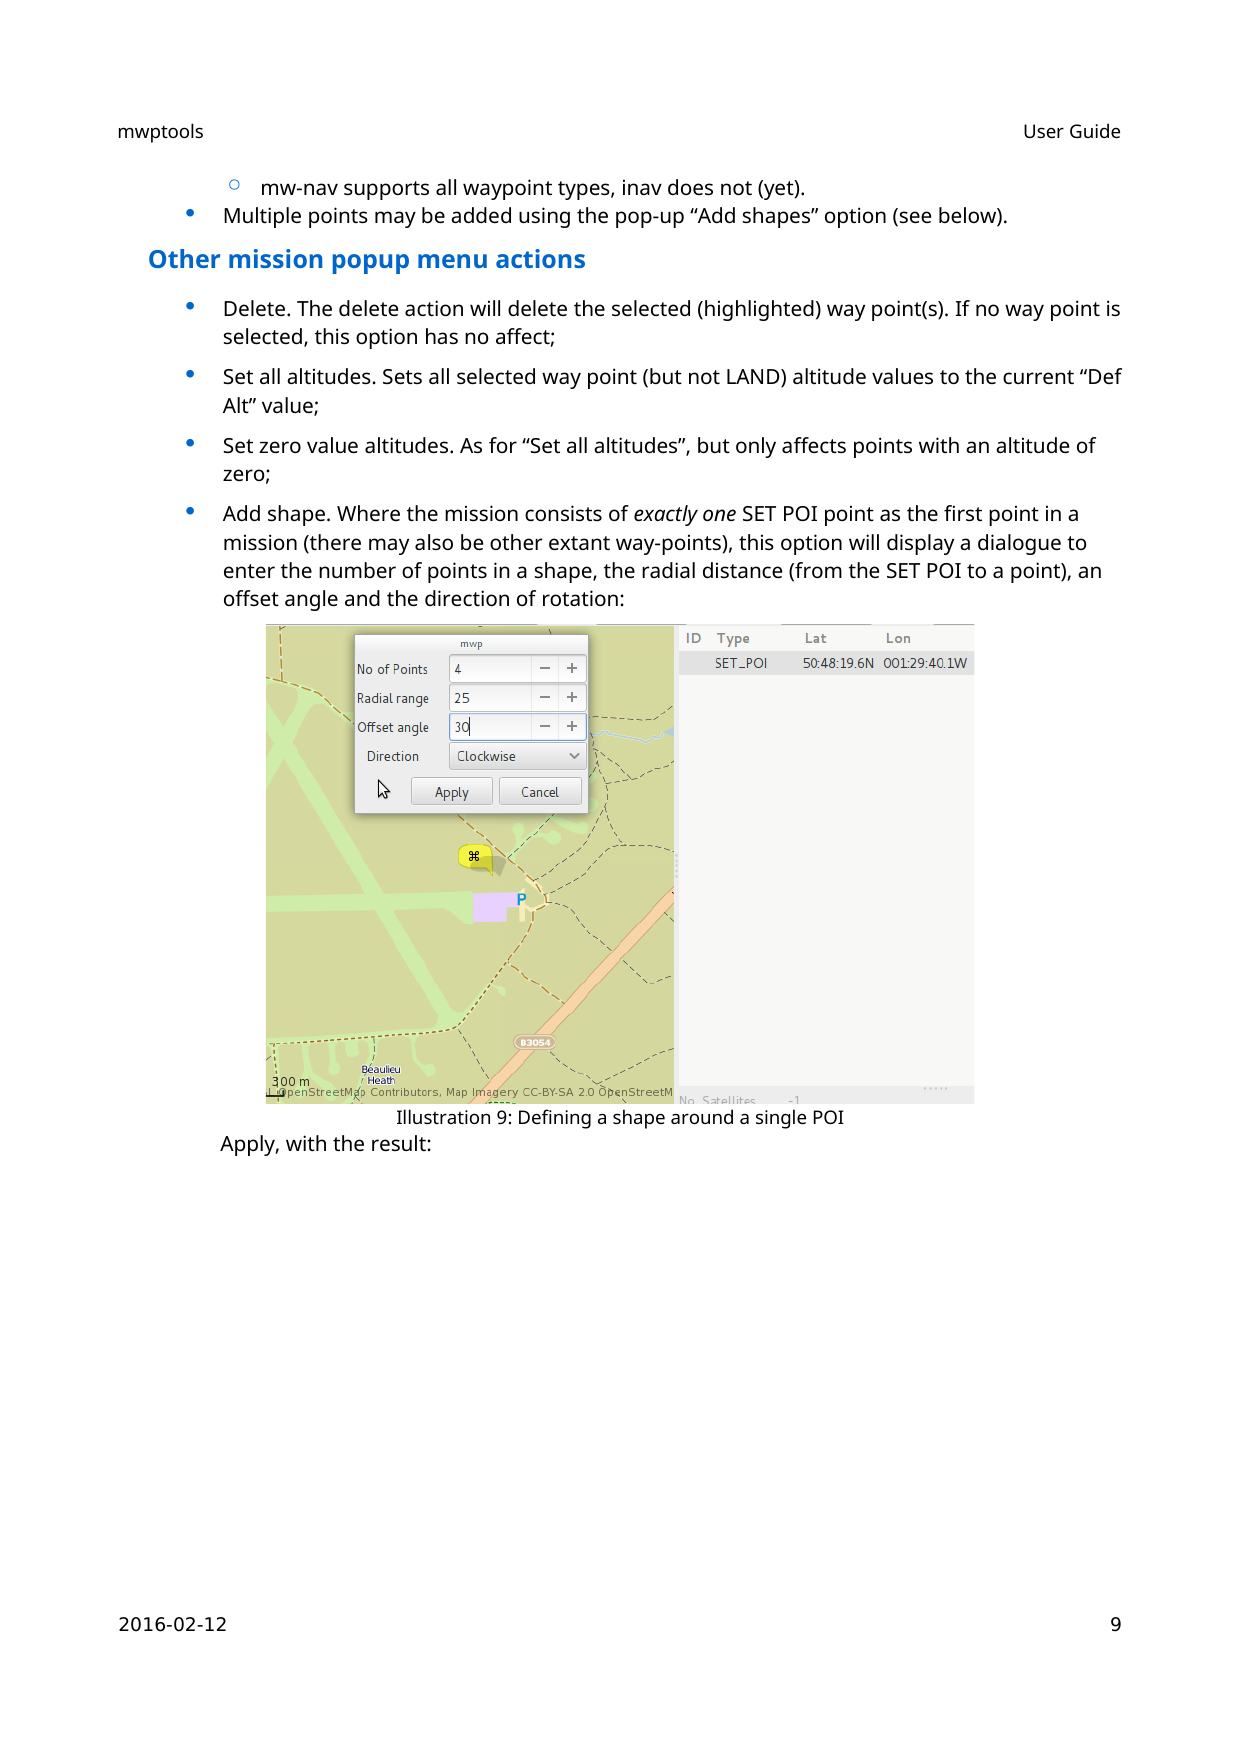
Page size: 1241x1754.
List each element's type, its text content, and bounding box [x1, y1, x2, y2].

list Multiple points may be added using the pop-up “Add shapes” option (see below). [185, 202, 1122, 230]
list Set zero value altitudes. As for “Set all altitudes”, but only affects points with an altitude of zero; [185, 431, 1122, 488]
list Delete. The delete action will delete the selected (highlighted) way point(s). If no way point is selected, this option has no affect; [185, 294, 1122, 350]
list Set all altitudes. Sets all selected way point (but not LAND) altitude values to the current “Def Alt” value; [185, 362, 1122, 419]
text Apply, with the result: [148, 1104, 1122, 1158]
picture [265, 624, 975, 1104]
list mw-nav supports all waypoint types, inav does not (yet). [223, 173, 1122, 202]
list Add shape. Where the mission consists of exactly one SET POI point as the first point in a mission (there may also be other extant way-points), this option will display a dialogue to enter the number of points in a shape, the radial distance (from the SET POI to a point), an offset angle and the direction of rotation: [185, 499, 1122, 613]
text Illustration 9: Defining a shape around a single POI [266, 1104, 974, 1129]
subtitle Other mission popup menu actions [148, 242, 1122, 276]
